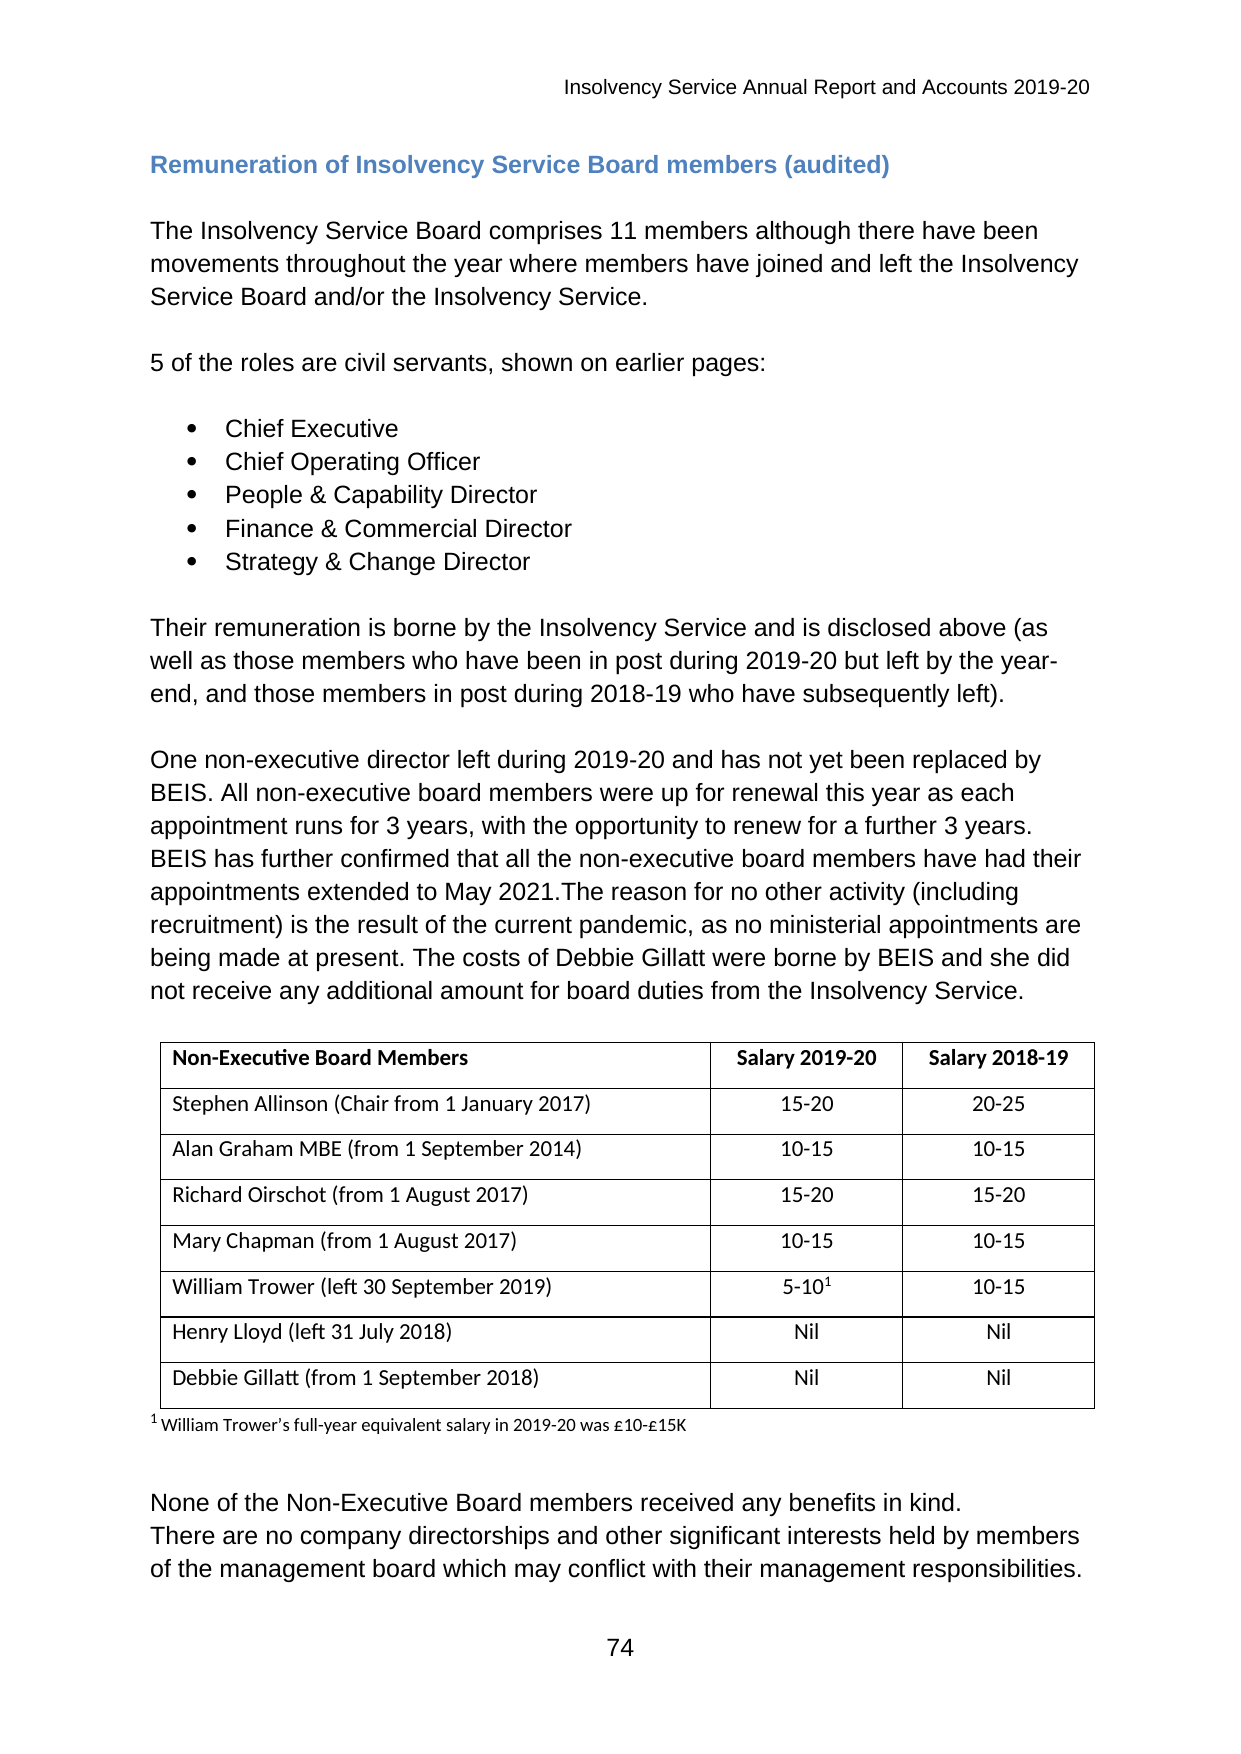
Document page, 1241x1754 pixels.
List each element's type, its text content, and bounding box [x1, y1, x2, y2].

table_cell 10-15 [903, 1272, 1094, 1316]
list Finance & Commercial Director [187, 513, 1090, 542]
table_header Non-Executive Board Members [161, 1043, 710, 1088]
table_cell 10-15 [903, 1226, 1094, 1271]
text One non-executive director left during 2019-20 and has not yet been replaced by BEIS. All non-executive board members were up for renewal this year as each appointment runs for 3 years, with the opportunity to renew for a further 3 years. BEIS has further confirmed that all the non-executive board members have had their appointments extended to May 2021.The reason for no other activity (including recruitment) is the result of the current pandemic, as no ministerial appointments are being made at present. The costs of Debbie Gillatt were borne by BEIS and she did not receive any additional amount for board duties from the Insolvency Service. [150, 745, 1090, 1038]
list Chief Executive [187, 414, 1090, 443]
text Their remuneration is borne by the Insolvency Service and is disclosed above (as well as those members who have been in post during 2019-20 but left by the year-end, and those members in post during 2018-19 who have subsequently left). [150, 613, 1090, 708]
table_cell Nil [903, 1318, 1094, 1362]
table_cell Alan Graham MBE (from 1 September 2014) [161, 1135, 710, 1179]
table_header Salary 2018-19 [903, 1043, 1094, 1088]
table_cell 5-101 [711, 1272, 902, 1316]
list People & Capability Director [187, 480, 1090, 509]
text Remuneration of Insolvency Service Board members (audited) [150, 150, 1090, 212]
table_cell William Trower (left 30 September 2019) [161, 1272, 710, 1316]
table_cell Stephen Allinson (Chair from 1 January 2017) [161, 1089, 710, 1133]
table_cell Debbie Gillatt (from 1 September 2018) [161, 1363, 710, 1408]
table_cell 15-20 [711, 1180, 902, 1225]
table_cell Nil [903, 1363, 1094, 1408]
table_cell 10-15 [903, 1135, 1094, 1179]
text The Insolvency Service Board comprises 11 members although there have been movements throughout the year where members have joined and left the Insolvency Service Board and/or the Insolvency Service. [150, 216, 1090, 311]
table_header Salary 2019-20 [711, 1043, 902, 1088]
list Strategy & Change Director [187, 547, 1090, 576]
text 5 of the roles are civil servants, shown on earlier pages: [150, 348, 1090, 377]
table_cell 15-20 [903, 1180, 1094, 1225]
table_cell 15-20 [711, 1089, 902, 1133]
table_cell 10-15 [711, 1135, 902, 1179]
table_cell 20-25 [903, 1089, 1094, 1133]
text None of the Non-Executive Board members received any benefits in kind. [150, 1455, 1090, 1517]
list Chief Operating Officer [187, 447, 1090, 476]
text There are no company directorships and other significant interests held by members of the management board which may conflict with their management responsibilities. [150, 1521, 1090, 1583]
table_cell Nil [711, 1318, 902, 1362]
table_cell Henry Lloyd (left 31 July 2018) [161, 1318, 710, 1362]
table_cell Richard Oirschot (from 1 August 2017) [161, 1180, 710, 1225]
table_cell 10-15 [711, 1226, 902, 1271]
table_cell Nil [711, 1363, 902, 1408]
text 1 William Trower’s full-year equivalent salary in 2019-20 was £10-£15K [150, 1409, 1090, 1437]
table_cell Mary Chapman (from 1 August 2017) [161, 1226, 710, 1271]
